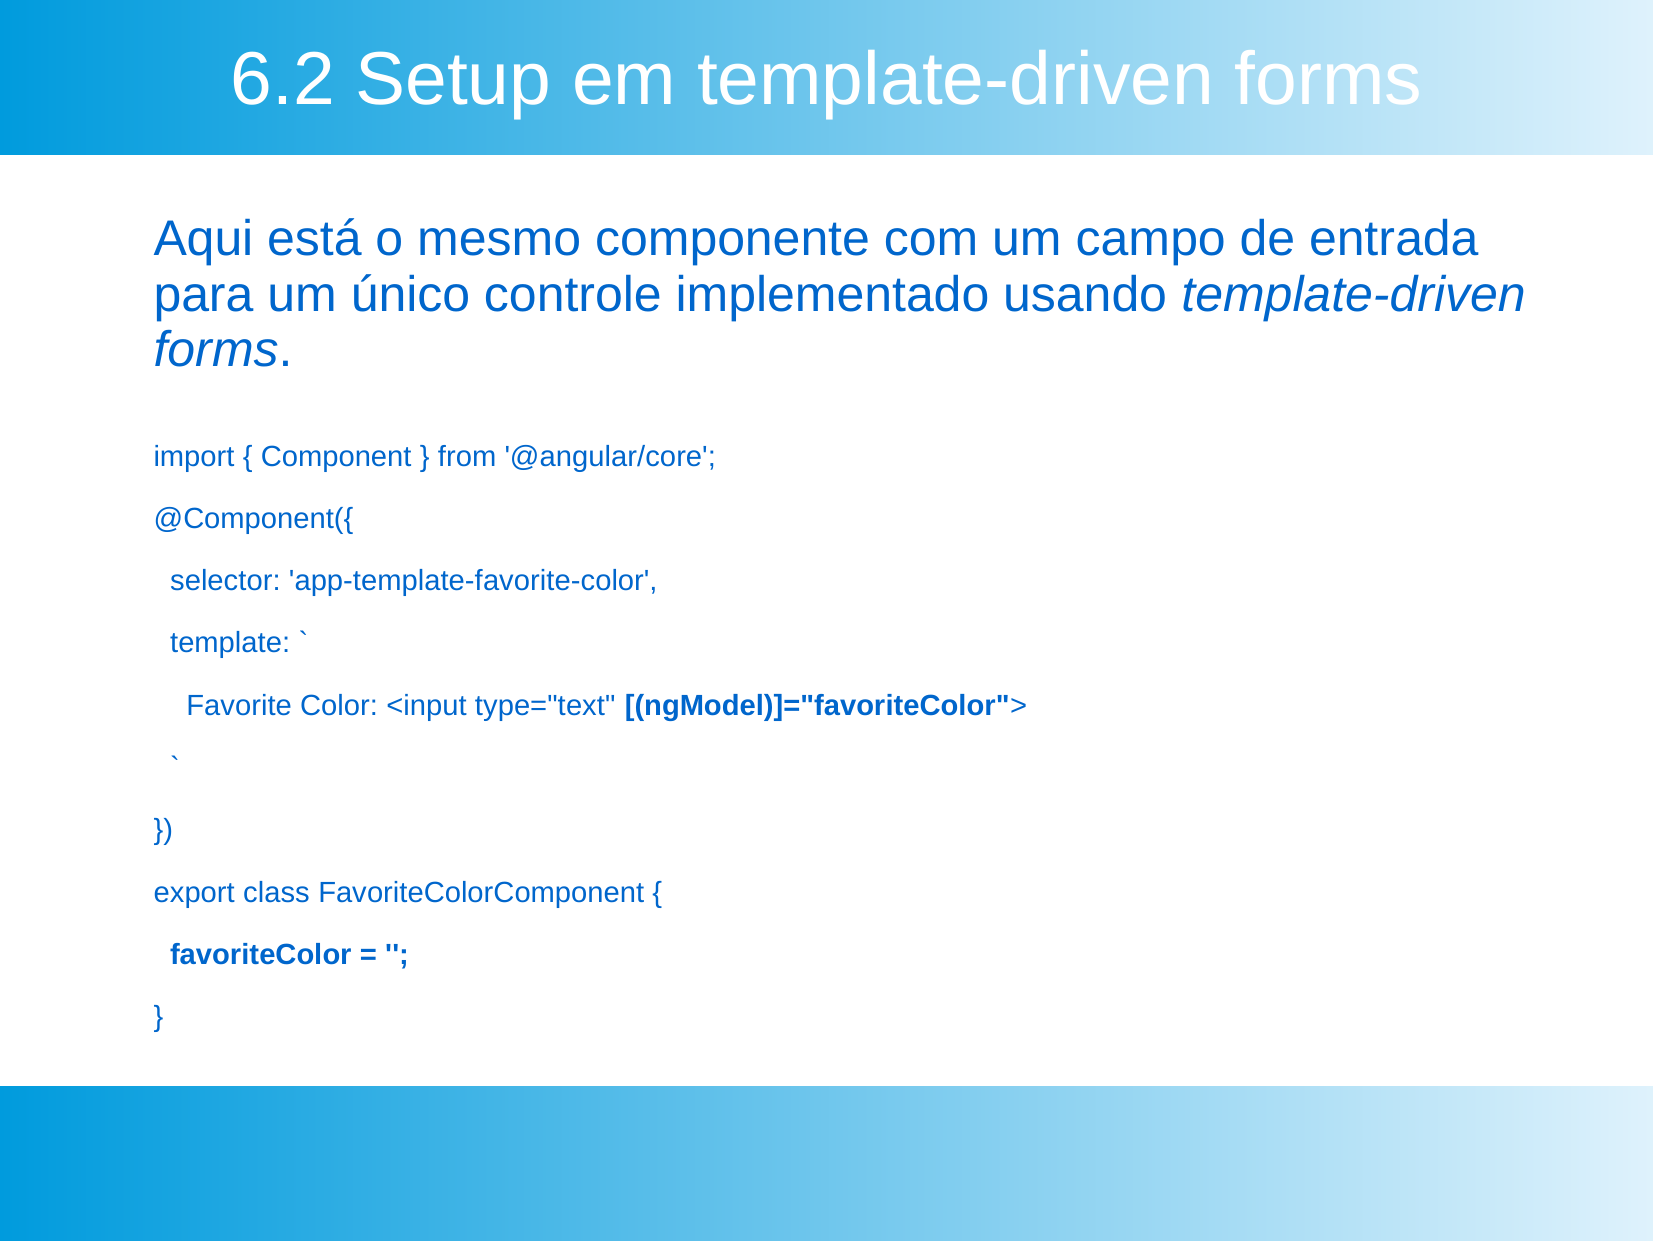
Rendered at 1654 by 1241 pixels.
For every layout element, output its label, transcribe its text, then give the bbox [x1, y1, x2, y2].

title 6.2 Setup em template-driven forms [82, 5, 1571, 151]
list Aqui está o mesmo componente com um campo de entrada para um único controle implementado usando template-driven forms. import { Component } from '@angular/core'; @Component({ selector: 'app-template-favorite-color', template: ` Favorite Color: <input type="text" [(ngModel)]="favoriteColor"> ` }) export class FavoriteColorComponent { favoriteColor = ''; } [82, 210, 1571, 1036]
